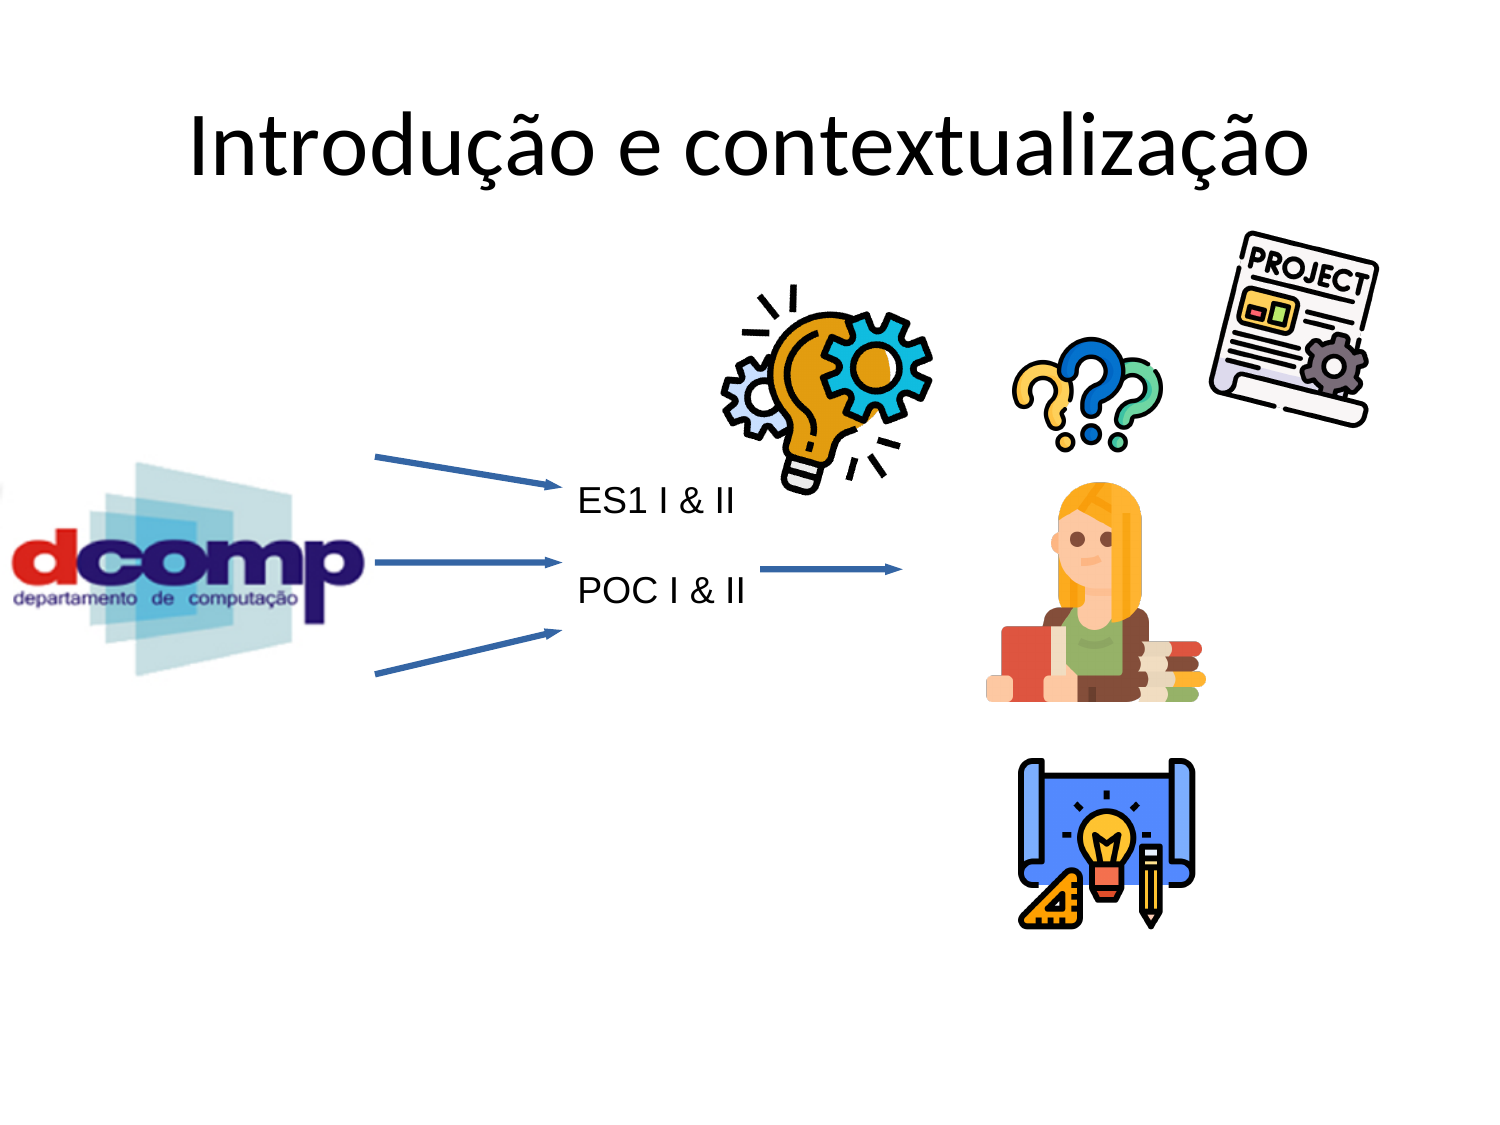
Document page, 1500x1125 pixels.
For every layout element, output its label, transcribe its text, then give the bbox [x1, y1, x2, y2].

picture [0, 374, 376, 751]
picture [692, 265, 955, 528]
title Introdução e contextualização [75, 45, 1426, 233]
text_box ES1 I & II POC I & II [562, 469, 863, 694]
picture [1012, 749, 1201, 938]
picture [1012, 319, 1163, 470]
picture [975, 471, 1217, 713]
picture [1203, 228, 1406, 431]
